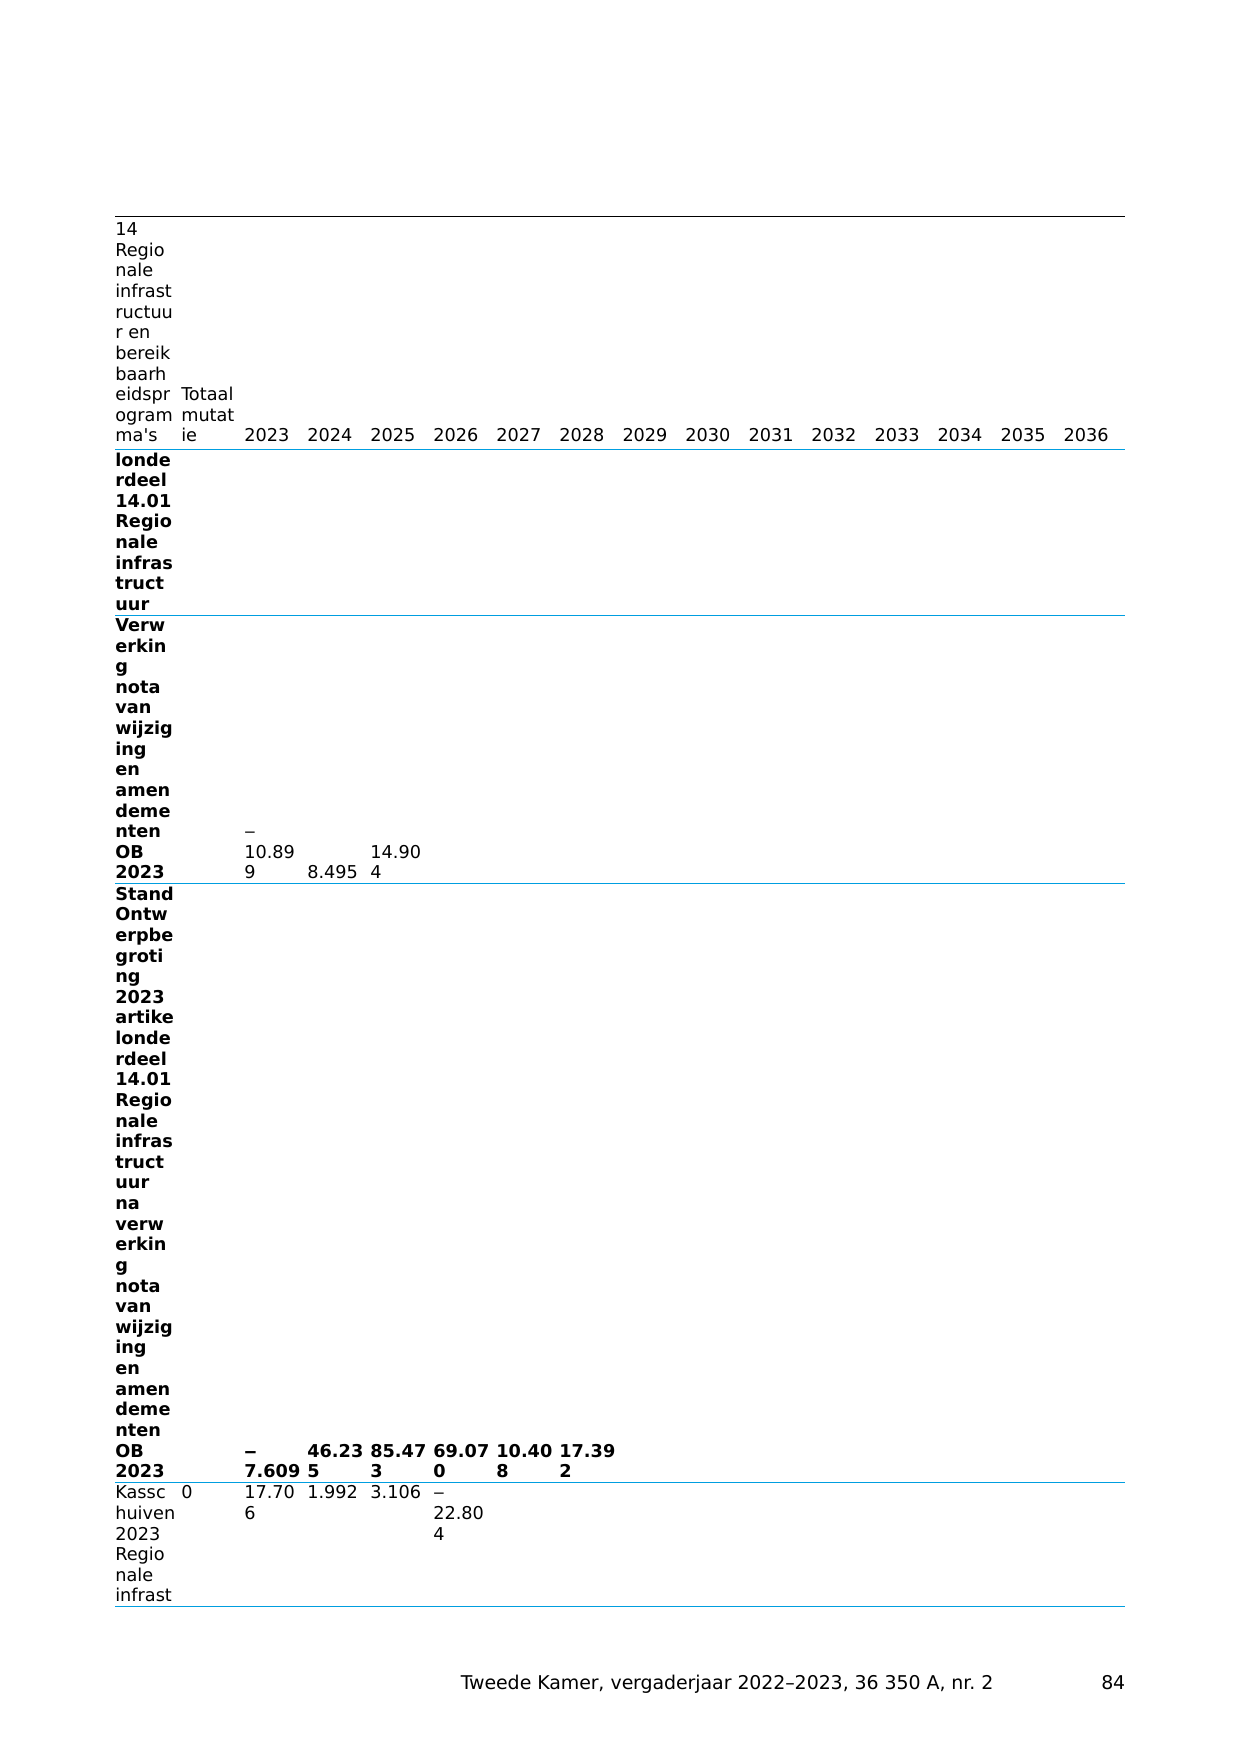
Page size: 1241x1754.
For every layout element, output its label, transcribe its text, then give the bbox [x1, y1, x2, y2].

table_cell 2033 [871, 217, 934, 449]
table_cell [745, 450, 808, 614]
table_cell [682, 884, 745, 1482]
table_cell 46.235 [304, 884, 367, 1482]
table_cell [871, 1483, 934, 1606]
table_cell 2035 [998, 217, 1060, 449]
table_cell [871, 450, 934, 614]
table_cell [871, 884, 934, 1482]
table_cell [178, 450, 241, 614]
table_cell [934, 1483, 997, 1606]
table_cell [493, 450, 556, 614]
table_cell ‒ 22.804 [430, 1483, 493, 1606]
table_cell 2031 [745, 217, 808, 449]
table_cell [430, 450, 493, 614]
table_cell [178, 616, 241, 883]
table_cell [493, 1483, 556, 1606]
table_cell 2024 [304, 217, 367, 449]
table_cell 10.408 [493, 884, 556, 1482]
table_cell Stand Ontwerpbegroting 2023 artikelonderdeel 14.01 Regionale infrastructuur na verwerking nota van wijziging en amendementen OB 2023 [115, 884, 178, 1482]
table_cell [619, 616, 682, 883]
table_cell [556, 1483, 619, 1606]
table_cell 3.106 [367, 1483, 430, 1606]
table_cell [619, 450, 682, 614]
table_cell [556, 616, 619, 883]
table_cell 85.473 [367, 884, 430, 1482]
table_cell 2026 [430, 217, 493, 449]
table_cell 8.495 [304, 616, 367, 883]
table_cell 2030 [682, 217, 745, 449]
table_cell [682, 450, 745, 614]
table_cell Verwerking nota van wijziging en amendementen OB 2023 [115, 616, 178, 883]
table_cell [619, 884, 682, 1482]
table_cell 14 Regionale infrastructuur en bereikbaarheidsprogramma's [115, 217, 178, 449]
table_cell 2025 [367, 217, 430, 449]
table_cell [998, 884, 1060, 1482]
table_cell [1060, 616, 1125, 883]
table_cell [682, 1483, 745, 1606]
table_cell 69.070 [430, 884, 493, 1482]
table_cell [682, 616, 745, 883]
table_cell [178, 884, 241, 1482]
table_cell 1.992 [304, 1483, 367, 1606]
table_cell [871, 616, 934, 883]
table_cell [745, 616, 808, 883]
table_cell [304, 450, 367, 614]
table_cell [998, 450, 1060, 614]
table_cell [619, 1483, 682, 1606]
table_cell [998, 616, 1060, 883]
table_cell [1060, 884, 1125, 1482]
table_cell [1060, 450, 1125, 614]
table_cell Kasschuiven 2023 Regionale infrast [115, 1483, 178, 1606]
table_cell [998, 1483, 1060, 1606]
table_cell 2032 [808, 217, 871, 449]
table_cell 17.706 [241, 1483, 304, 1606]
table_cell [934, 884, 997, 1482]
table_cell [367, 450, 430, 614]
table_cell [808, 1483, 871, 1606]
table_cell 2028 [556, 217, 619, 449]
table_cell [493, 616, 556, 883]
table_cell 14.904 [367, 616, 430, 883]
table_cell [1060, 1483, 1125, 1606]
table_cell [808, 884, 871, 1482]
table_cell [745, 1483, 808, 1606]
table_header Tabel 16 Artikel 14 [115, 191, 1125, 216]
table_cell [556, 450, 619, 614]
table_cell [808, 450, 871, 614]
table_cell 2027 [493, 217, 556, 449]
table_cell 2034 [934, 217, 997, 449]
table_cell ‒ 7.609 [241, 884, 304, 1482]
table_cell [934, 450, 997, 614]
table_cell [745, 884, 808, 1482]
table_cell Totaal mutatie [178, 217, 241, 449]
table_cell 2029 [619, 217, 682, 449]
table_cell londerdeel 14.01 Regionale infrastructuur [115, 450, 178, 614]
table_cell ‒ 10.899 [241, 616, 304, 883]
table_cell [808, 616, 871, 883]
table_cell [430, 616, 493, 883]
table_cell 2023 [241, 217, 304, 449]
table_cell 0 [178, 1483, 241, 1606]
table_cell 2036 [1060, 217, 1125, 449]
table_cell [934, 616, 997, 883]
table_cell 17.392 [556, 884, 619, 1482]
table_cell [241, 450, 304, 614]
